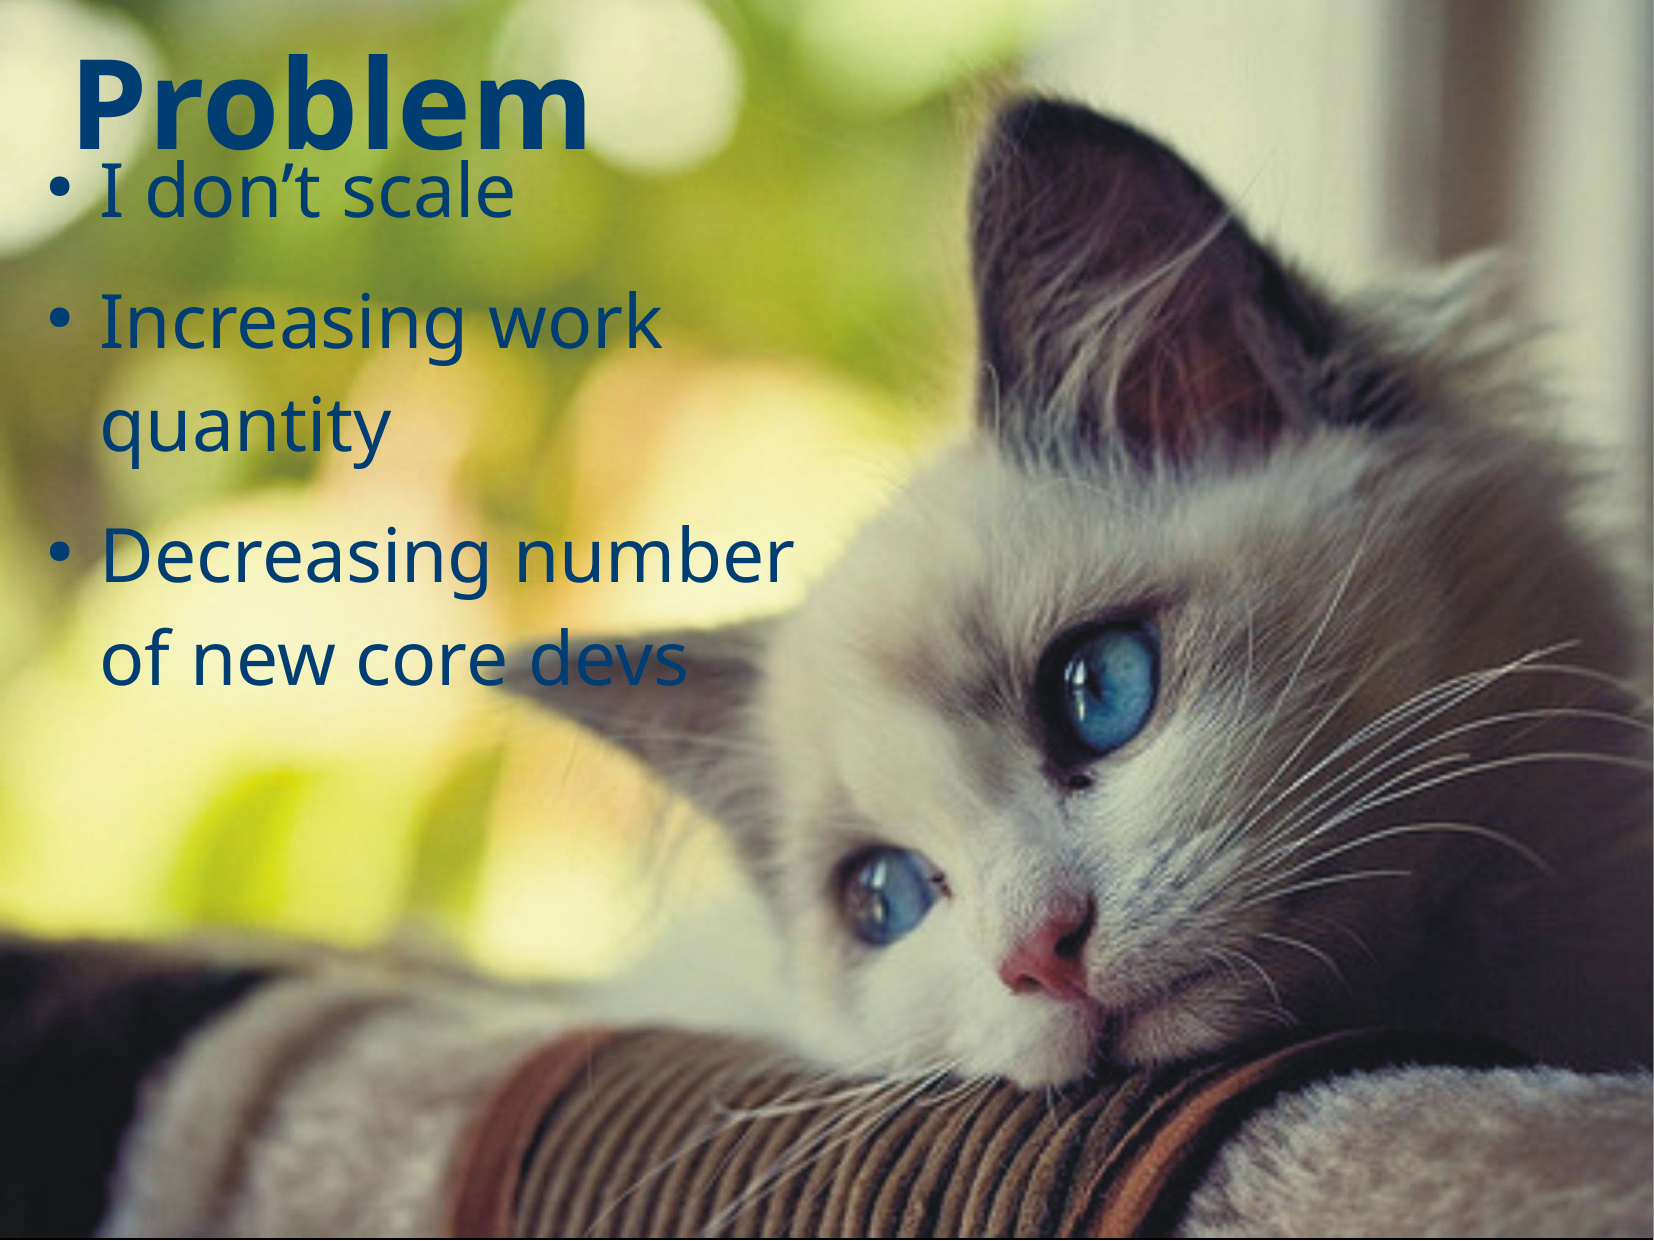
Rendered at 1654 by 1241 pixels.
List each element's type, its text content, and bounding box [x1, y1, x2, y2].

picture [0, 0, 1654, 1238]
text_box Problem [55, 8, 826, 136]
list I don’t scale Increasing work quantity Decreasing number of new core devs [28, 136, 1002, 853]
